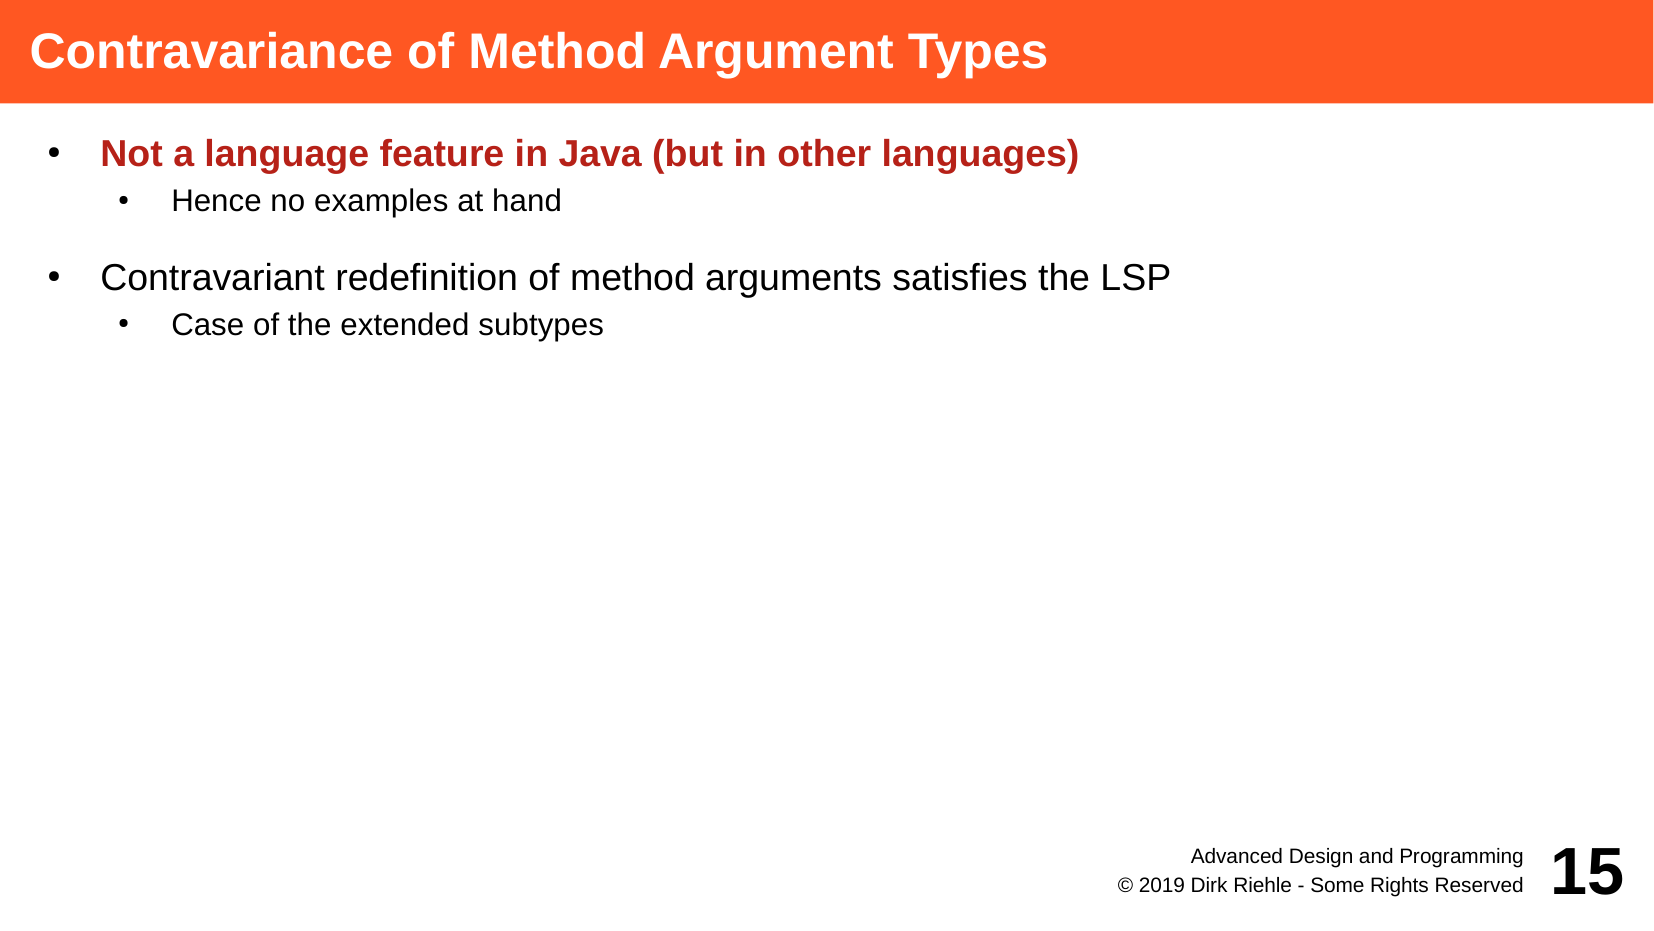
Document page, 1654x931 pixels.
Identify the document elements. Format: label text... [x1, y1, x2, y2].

list Not a language feature in Java (but in other languages) Hence no examples at hand Contravariant redefinition of method arguments satisfies the LSP Case of the extended subtypes [29, 132, 1625, 813]
title Contravariance of Method Argument Types [0, 0, 1654, 104]
